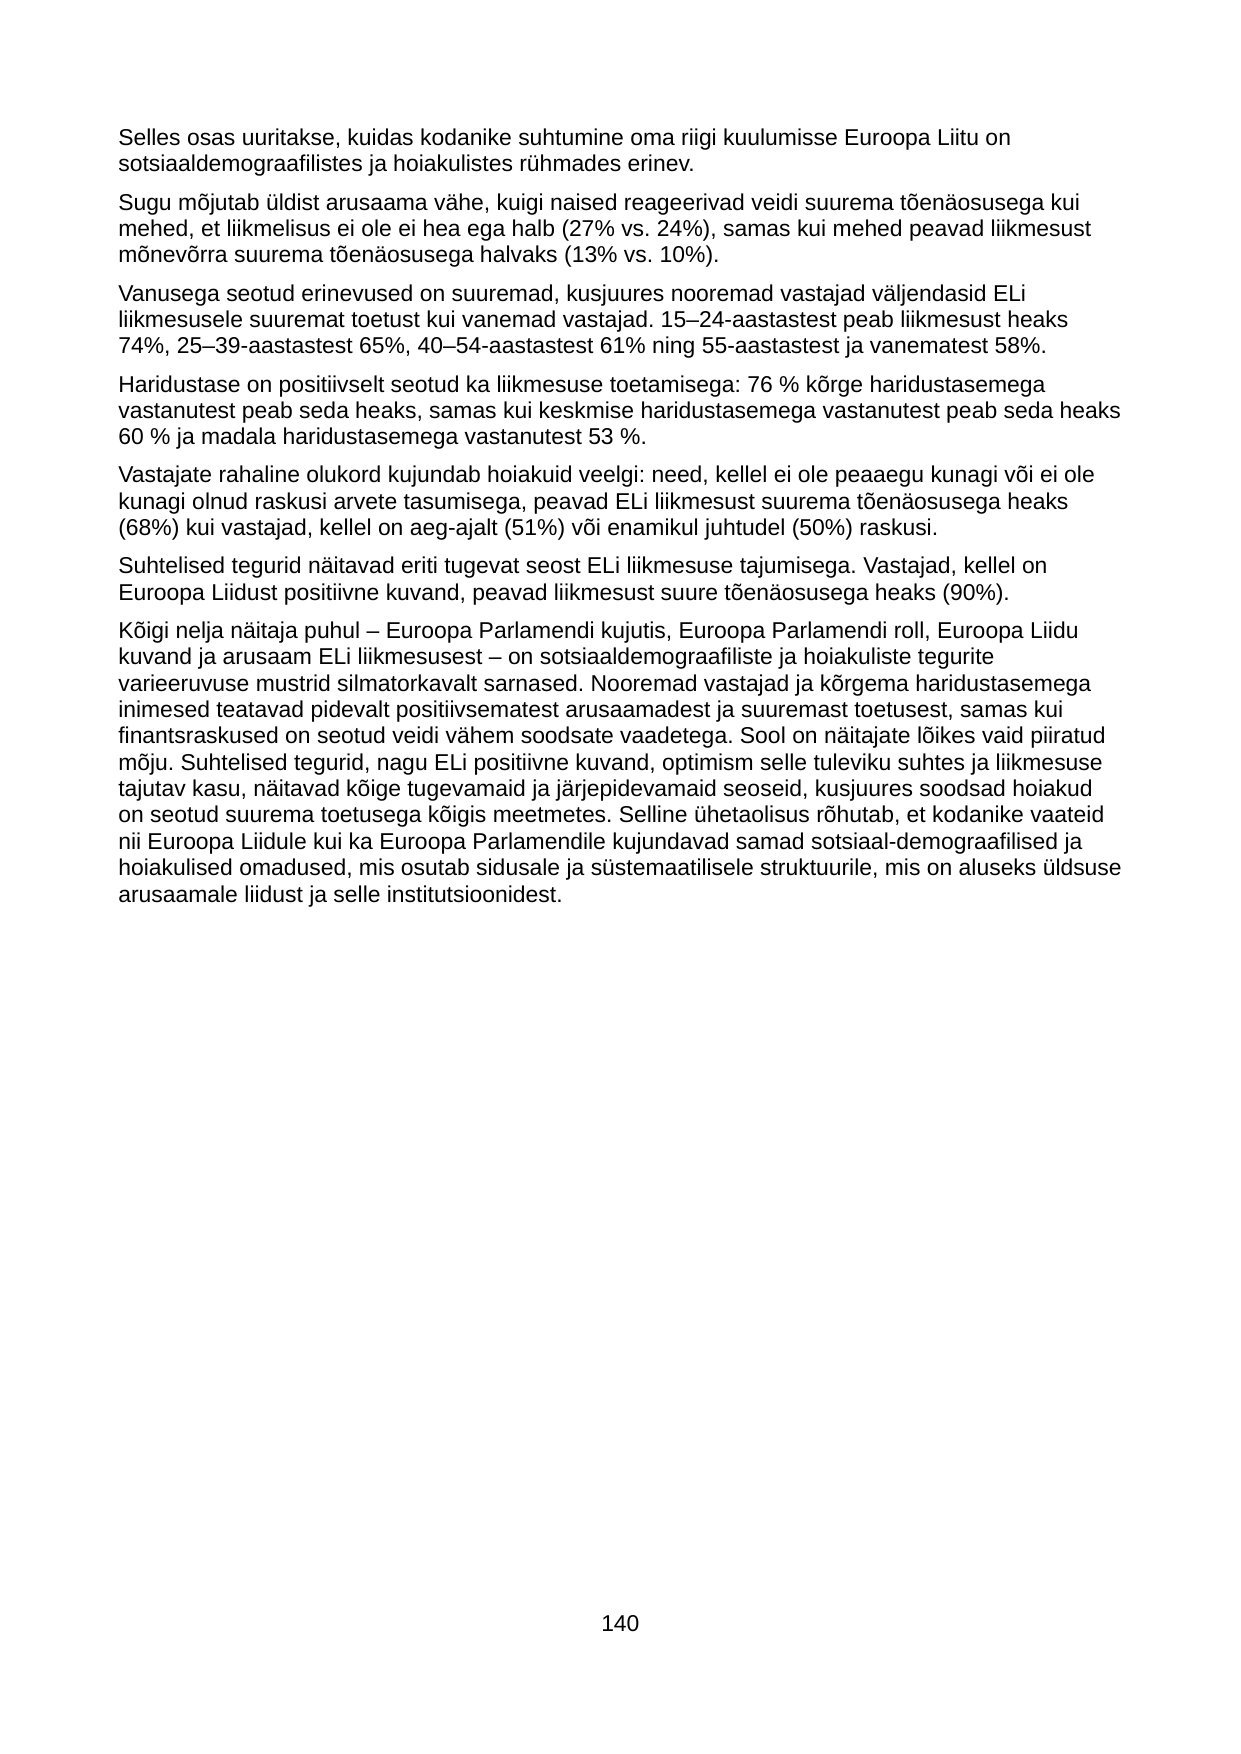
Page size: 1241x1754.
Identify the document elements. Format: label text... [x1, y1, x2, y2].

text Kõigi nelja näitaja puhul – Euroopa Parlamendi kujutis, Euroopa Parlamendi roll, Euroopa Liidu kuvand ja arusaam ELi liikmesusest – on sotsiaaldemograafiliste ja hoiakuliste tegurite varieeruvuse mustrid silmatorkavalt sarnased. Nooremad vastajad ja kõrgema haridustasemega inimesed teatavad pidevalt positiivsematest arusaamadest ja suuremast toetusest, samas kui finantsraskused on seotud veidi vähem soodsate vaadetega. Sool on näitajate lõikes vaid piiratud mõju. Suhtelised tegurid, nagu ELi positiivne kuvand, optimism selle tuleviku suhtes ja liikmesuse tajutav kasu, näitavad kõige tugevamaid ja järjepidevamaid seoseid, kusjuures soodsad hoiakud on seotud suurema toetusega kõigis meetmetes. Selline ühetaolisus rõhutab, et kodanike vaateid nii Euroopa Liidule kui ka Euroopa Parlamendile kujundavad samad sotsiaal-demograafilised ja hoiakulised omadused, mis osutab sidusale ja süstemaatilisele struktuurile, mis on aluseks üldsuse arusaamale liidust ja selle institutsioonidest. [118, 617, 1122, 907]
text Suhtelised tegurid näitavad eriti tugevat seost ELi liikmesuse tajumisega. Vastajad, kellel on Euroopa Liidust positiivne kuvand, peavad liikmesust suure tõenäosusega heaks (90%). [118, 552, 1122, 605]
text Sugu mõjutab üldist arusaama vähe, kuigi naised reageerivad veidi suurema tõenäosusega kui mehed, et liikmelisus ei ole ei hea ega halb (27% vs. 24%), samas kui mehed peavad liikmesust mõnevõrra suurema tõenäosusega halvaks (13% vs. 10%). [118, 189, 1122, 268]
text Haridustase on positiivselt seotud ka liikmesuse toetamisega: 76 % kõrge haridustasemega vastanutest peab seda heaks, samas kui keskmise haridustasemega vastanutest peab seda heaks 60 % ja madala haridustasemega vastanutest 53 %. [118, 371, 1122, 449]
text Vastajate rahaline olukord kujundab hoiakuid veelgi: need, kellel ei ole peaaegu kunagi või ei ole kunagi olnud raskusi arvete tasumisega, peavad ELi liikmesust suurema tõenäosusega heaks (68%) kui vastajad, kellel on aeg-ajalt (51%) või enamikul juhtudel (50%) raskusi. [118, 461, 1122, 541]
text Vanusega seotud erinevused on suuremad, kusjuures nooremad vastajad väljendasid ELi liikmesusele suuremat toetust kui vanemad vastajad. 15–24-aastastest peab liikmesust heaks 74%, 25–39-aastastest 65%, 40–54-aastastest 61% ning 55-aastastest ja vanematest 58%. [118, 279, 1122, 359]
text Selles osas uuritakse, kuidas kodanike suhtumine oma riigi kuulumisse Euroopa Liitu on sotsiaaldemograafilistes ja hoiakulistes rühmades erinev. [118, 124, 1122, 177]
